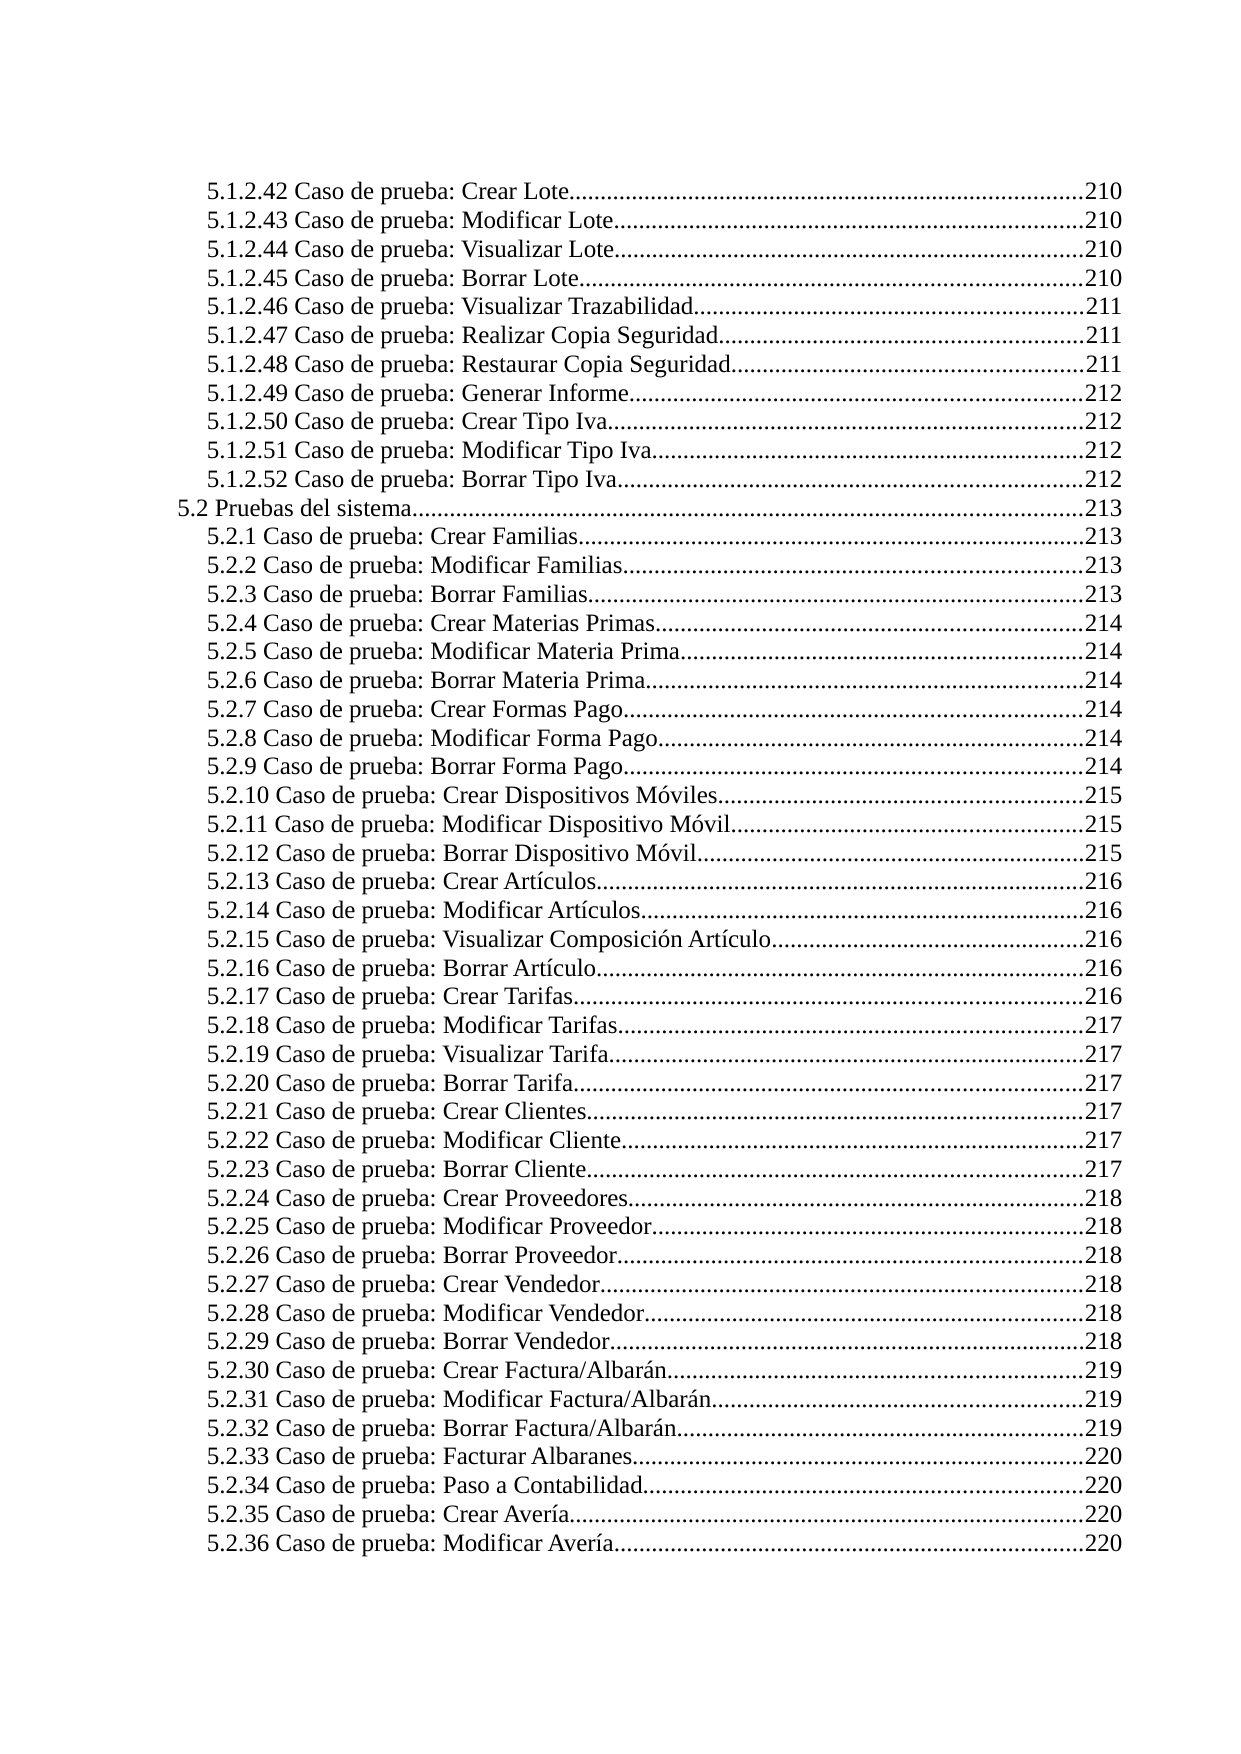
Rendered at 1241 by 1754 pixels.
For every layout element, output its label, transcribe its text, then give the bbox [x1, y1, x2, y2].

text 5.1.2.43 Caso de prueba: Modificar Lote 210 [207, 205, 1122, 234]
text 5.2.22 Caso de prueba: Modificar Cliente 217 [207, 1125, 1122, 1154]
text 5.2.33 Caso de prueba: Facturar Albaranes 220 [207, 1441, 1122, 1470]
text 5.2.13 Caso de prueba: Crear Artículos 216 [207, 866, 1122, 895]
text 5.2.10 Caso de prueba: Crear Dispositivos Móviles 215 [207, 780, 1122, 809]
text 5.2 Pruebas del sistema 213 [177, 493, 1122, 521]
text 5.1.2.48 Caso de prueba: Restaurar Copia Seguridad 211 [207, 349, 1122, 378]
text 5.2.1 Caso de prueba: Crear Familias 213 [207, 521, 1122, 550]
text 5.2.9 Caso de prueba: Borrar Forma Pago 214 [207, 751, 1122, 780]
text 5.2.35 Caso de prueba: Crear Avería 220 [207, 1499, 1122, 1528]
text 5.1.2.42 Caso de prueba: Crear Lote 210 [207, 176, 1122, 205]
text 5.1.2.52 Caso de prueba: Borrar Tipo Iva 212 [207, 464, 1122, 493]
text 5.2.31 Caso de prueba: Modificar Factura/Albarán 219 [207, 1384, 1122, 1413]
text 5.2.17 Caso de prueba: Crear Tarifas 216 [207, 981, 1122, 1010]
text 5.2.6 Caso de prueba: Borrar Materia Prima 214 [207, 665, 1122, 694]
text 5.2.8 Caso de prueba: Modificar Forma Pago 214 [207, 723, 1122, 751]
text 5.2.27 Caso de prueba: Crear Vendedor 218 [207, 1269, 1122, 1298]
text 5.2.34 Caso de prueba: Paso a Contabilidad 220 [207, 1470, 1122, 1499]
text 5.2.15 Caso de prueba: Visualizar Composición Artículo 216 [207, 924, 1122, 953]
text 5.2.5 Caso de prueba: Modificar Materia Prima 214 [207, 636, 1122, 665]
text 5.1.2.51 Caso de prueba: Modificar Tipo Iva 212 [207, 435, 1122, 464]
text 5.1.2.47 Caso de prueba: Realizar Copia Seguridad 211 [207, 320, 1122, 349]
text 5.2.26 Caso de prueba: Borrar Proveedor 218 [207, 1240, 1122, 1269]
text 5.1.2.46 Caso de prueba: Visualizar Trazabilidad 211 [207, 291, 1122, 320]
text 5.2.30 Caso de prueba: Crear Factura/Albarán 219 [207, 1355, 1122, 1384]
text 5.2.18 Caso de prueba: Modificar Tarifas 217 [207, 1010, 1122, 1039]
text 5.2.3 Caso de prueba: Borrar Familias 213 [207, 579, 1122, 608]
text 5.2.7 Caso de prueba: Crear Formas Pago 214 [207, 694, 1122, 723]
text 5.1.2.50 Caso de prueba: Crear Tipo Iva 212 [207, 406, 1122, 435]
text 5.2.24 Caso de prueba: Crear Proveedores 218 [207, 1183, 1122, 1211]
text 5.2.19 Caso de prueba: Visualizar Tarifa 217 [207, 1039, 1122, 1068]
text 5.2.12 Caso de prueba: Borrar Dispositivo Móvil 215 [207, 838, 1122, 866]
text 5.2.16 Caso de prueba: Borrar Artículo 216 [207, 953, 1122, 981]
text 5.2.36 Caso de prueba: Modificar Avería 220 [207, 1528, 1122, 1556]
text 5.2.23 Caso de prueba: Borrar Cliente 217 [207, 1154, 1122, 1183]
text 5.2.28 Caso de prueba: Modificar Vendedor 218 [207, 1298, 1122, 1326]
text 5.2.29 Caso de prueba: Borrar Vendedor 218 [207, 1326, 1122, 1355]
text 5.1.2.44 Caso de prueba: Visualizar Lote 210 [207, 234, 1122, 263]
text 5.1.2.45 Caso de prueba: Borrar Lote 210 [207, 263, 1122, 291]
text 5.2.4 Caso de prueba: Crear Materias Primas 214 [207, 608, 1122, 636]
text 5.2.2 Caso de prueba: Modificar Familias 213 [207, 550, 1122, 579]
text 5.2.14 Caso de prueba: Modificar Artículos 216 [207, 895, 1122, 924]
text 5.2.25 Caso de prueba: Modificar Proveedor 218 [207, 1211, 1122, 1240]
text 5.2.11 Caso de prueba: Modificar Dispositivo Móvil 215 [207, 809, 1122, 838]
text 5.1.2.49 Caso de prueba: Generar Informe 212 [207, 378, 1122, 406]
text 5.2.20 Caso de prueba: Borrar Tarifa 217 [207, 1068, 1122, 1096]
text 5.2.32 Caso de prueba: Borrar Factura/Albarán 219 [207, 1413, 1122, 1441]
text 5.2.21 Caso de prueba: Crear Clientes 217 [207, 1096, 1122, 1125]
